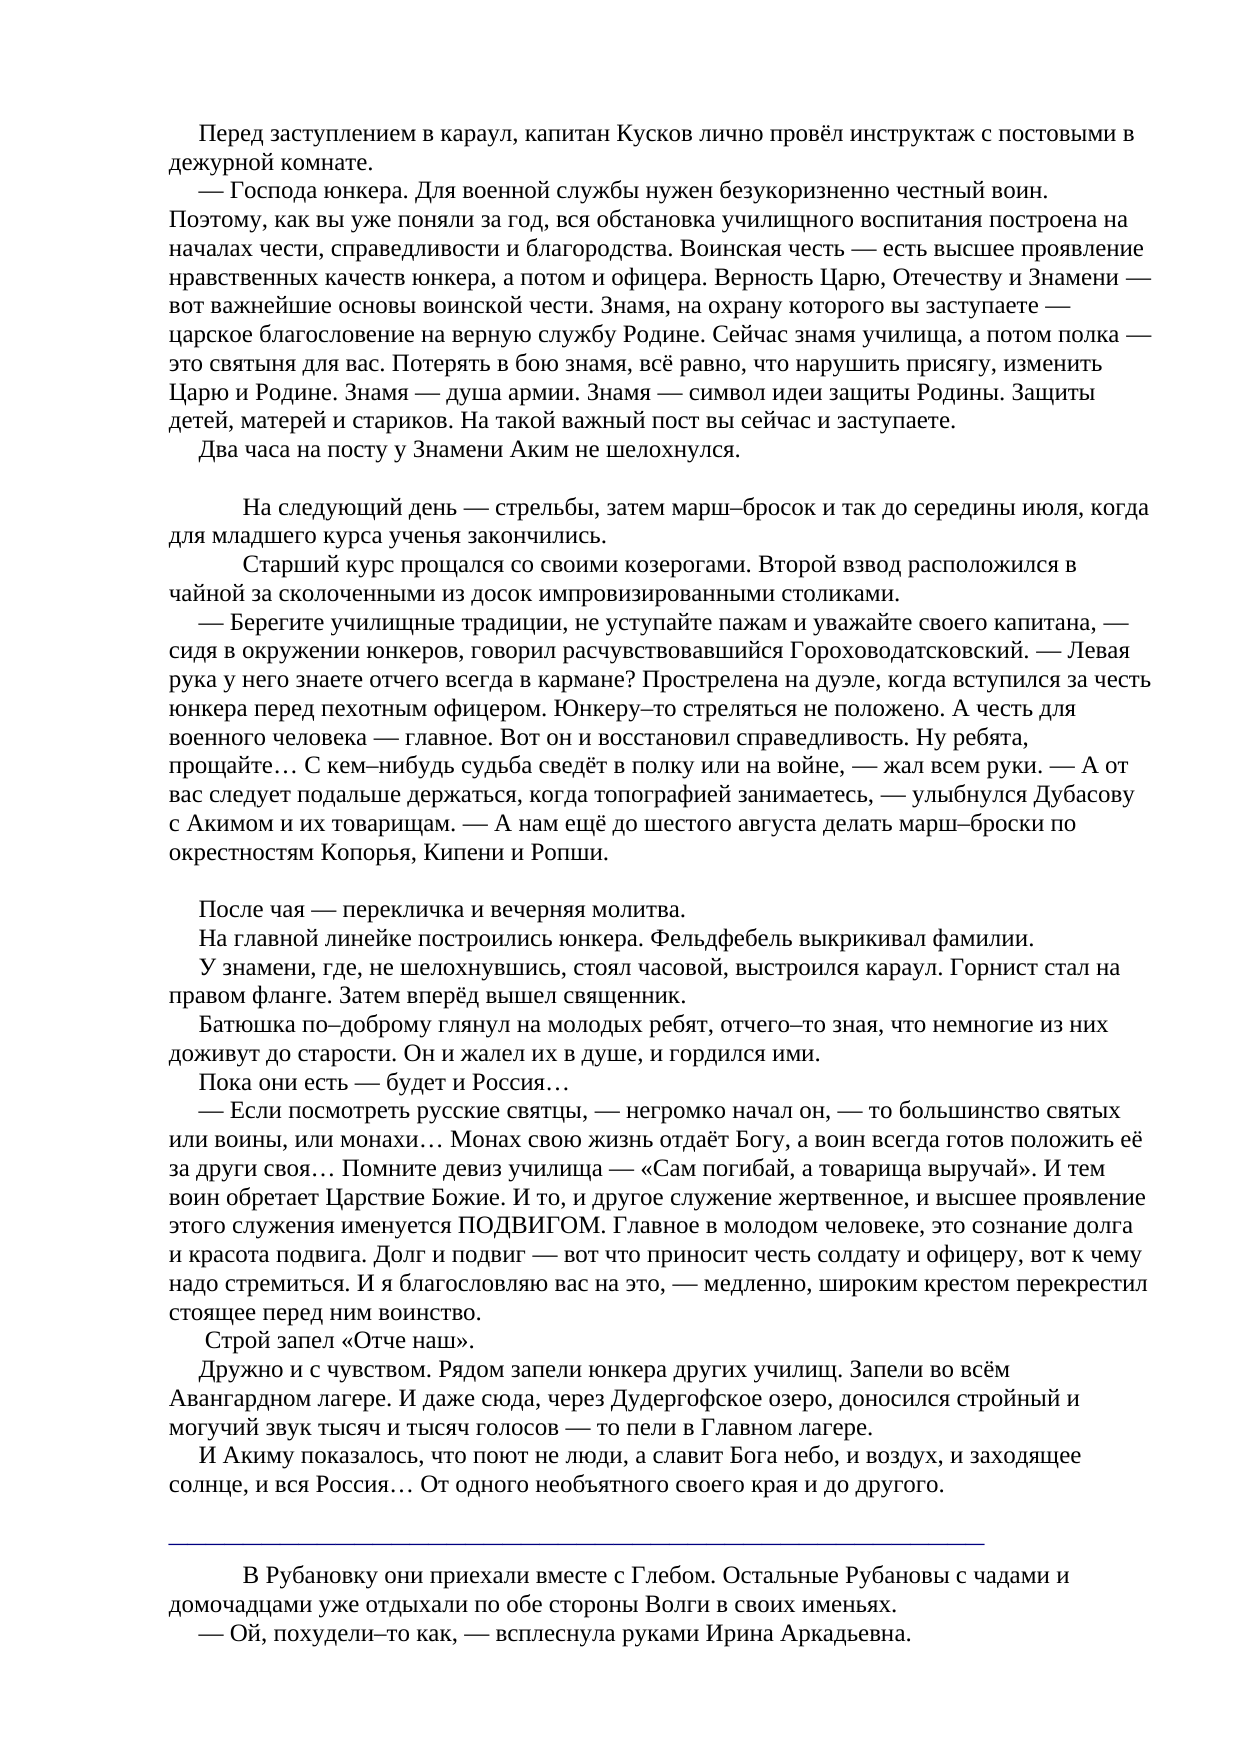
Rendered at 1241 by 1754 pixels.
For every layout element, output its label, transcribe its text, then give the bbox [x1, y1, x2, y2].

text Пока они есть — будет и Россия… [169, 1067, 1152, 1096]
text На следующий день — стрельбы, затем марш–бросок и так до середины июля, когда для младшего курса ученья закончились. [169, 492, 1152, 549]
text — Господа юнкера. Для военной службы нужен безукоризненно честный воин. Поэтому, как вы уже поняли за год, вся обстановка училищного воспитания построена на началах чести, справедливости и благородства. Воинская честь — есть высшее проявление нравственных качеств юнкера, а потом и офицера. Верность Царю, Отечеству и Знамени — вот важнейшие основы воинской чести. Знамя, на охрану которого вы заступаете — царское благословение на верную службу Родине. Сейчас знамя училища, а потом полка — это святыня для вас. Потерять в бою знамя, всё равно, что нарушить присягу, изменить Царю и Родине. Знамя — душа армии. Знамя — символ идеи защиты Родины. Защиты детей, матерей и стариков. На такой важный пост вы сейчас и заступаете. [169, 176, 1152, 434]
text На главной линейке построились юнкера. Фельдфебель выкрикивал фамилии. [169, 923, 1152, 952]
text Два часа на посту у Знамени Аким не шелохнулся. [169, 434, 1152, 463]
text Батюшка по–доброму глянул на молодых ребят, отчего–то зная, что немногие из них доживут до старости. Он и жалел их в душе, и гордился ими. [169, 1009, 1152, 1067]
text — Берегите училищные традиции, не уступайте пажам и уважайте своего капитана, — сидя в окружении юнкеров, говорил расчувствовавшийся Гороховодатсковский. — Левая рука у него знаете отчего всегда в кармане? Прострелена на дуэле, когда вступился за честь юнкера перед пехотным офицером. Юнкеру–то стреляться не положено. А честь для военного человека — главное. Вот он и восстановил справедливость. Ну ребята, прощайте… С кем–нибудь судьба сведёт в полку или на войне, — жал всем руки. — А от вас следует подальше держаться, когда топографией занимаетесь, — улыбнулся Дубасову с Акимом и их товарищам. — А нам ещё до шестого августа делать марш–броски по окрестностям Копорья, Кипени и Ропши. [169, 607, 1152, 866]
text После чая — перекличка и вечерняя молитва. [169, 894, 1152, 923]
text Строй запел «Отче наш». [169, 1326, 1152, 1354]
subtitle ____________________________________________ [169, 1510, 1152, 1548]
text В Рубановку они приехали вместе с Глебом. Остальные Рубановы с чадами и домочадцами уже отдыхали по обе стороны Волги в своих именьях. [169, 1560, 1152, 1618]
text Перед заступлением в караул, капитан Кусков лично провёл инструктаж с постовыми в дежурной комнате. [169, 118, 1152, 176]
text — Если посмотреть русские святцы, — негромко начал он, — то большинство святых или воины, или монахи… Монах свою жизнь отдаёт Богу, а воин всегда готов положить её за други своя… Помните девиз училища — «Сам погибай, а товарища выручай». И тем воин обретает Царствие Божие. И то, и другое служение жертвенное, и высшее проявление этого служения именуется ПОДВИГОМ. Главное в молодом человеке, это сознание долга и красота подвига. Долг и подвиг — вот что приносит честь солдату и офицеру, вот к чему надо стремиться. И я благословляю вас на это, — медленно, широким крестом перекрестил стоящее перед ним воинство. [169, 1096, 1152, 1326]
text Старший курс прощался со своими козерогами. Второй взвод расположился в чайной за сколоченными из досок импровизированными столиками. [169, 549, 1152, 607]
text У знамени, где, не шелохнувшись, стоял часовой, выстроился караул. Горнист стал на правом фланге. Затем вперёд вышел священник. [169, 952, 1152, 1009]
text Дружно и с чувством. Рядом запели юнкера других училищ. Запели во всём Авангардном лагере. И даже сюда, через Дудергофское озеро, доносился стройный и могучий звук тысяч и тысяч голосов — то пели в Главном лагере. [169, 1354, 1152, 1441]
text — Ой, похудели–то как, — всплеснула руками Ирина Аркадьевна. [169, 1618, 1152, 1646]
text И Акиму показалось, что поют не люди, а славит Бога небо, и воздух, и заходящее солнце, и вся Россия… От одного необъятного своего края и до другого. [169, 1441, 1152, 1498]
